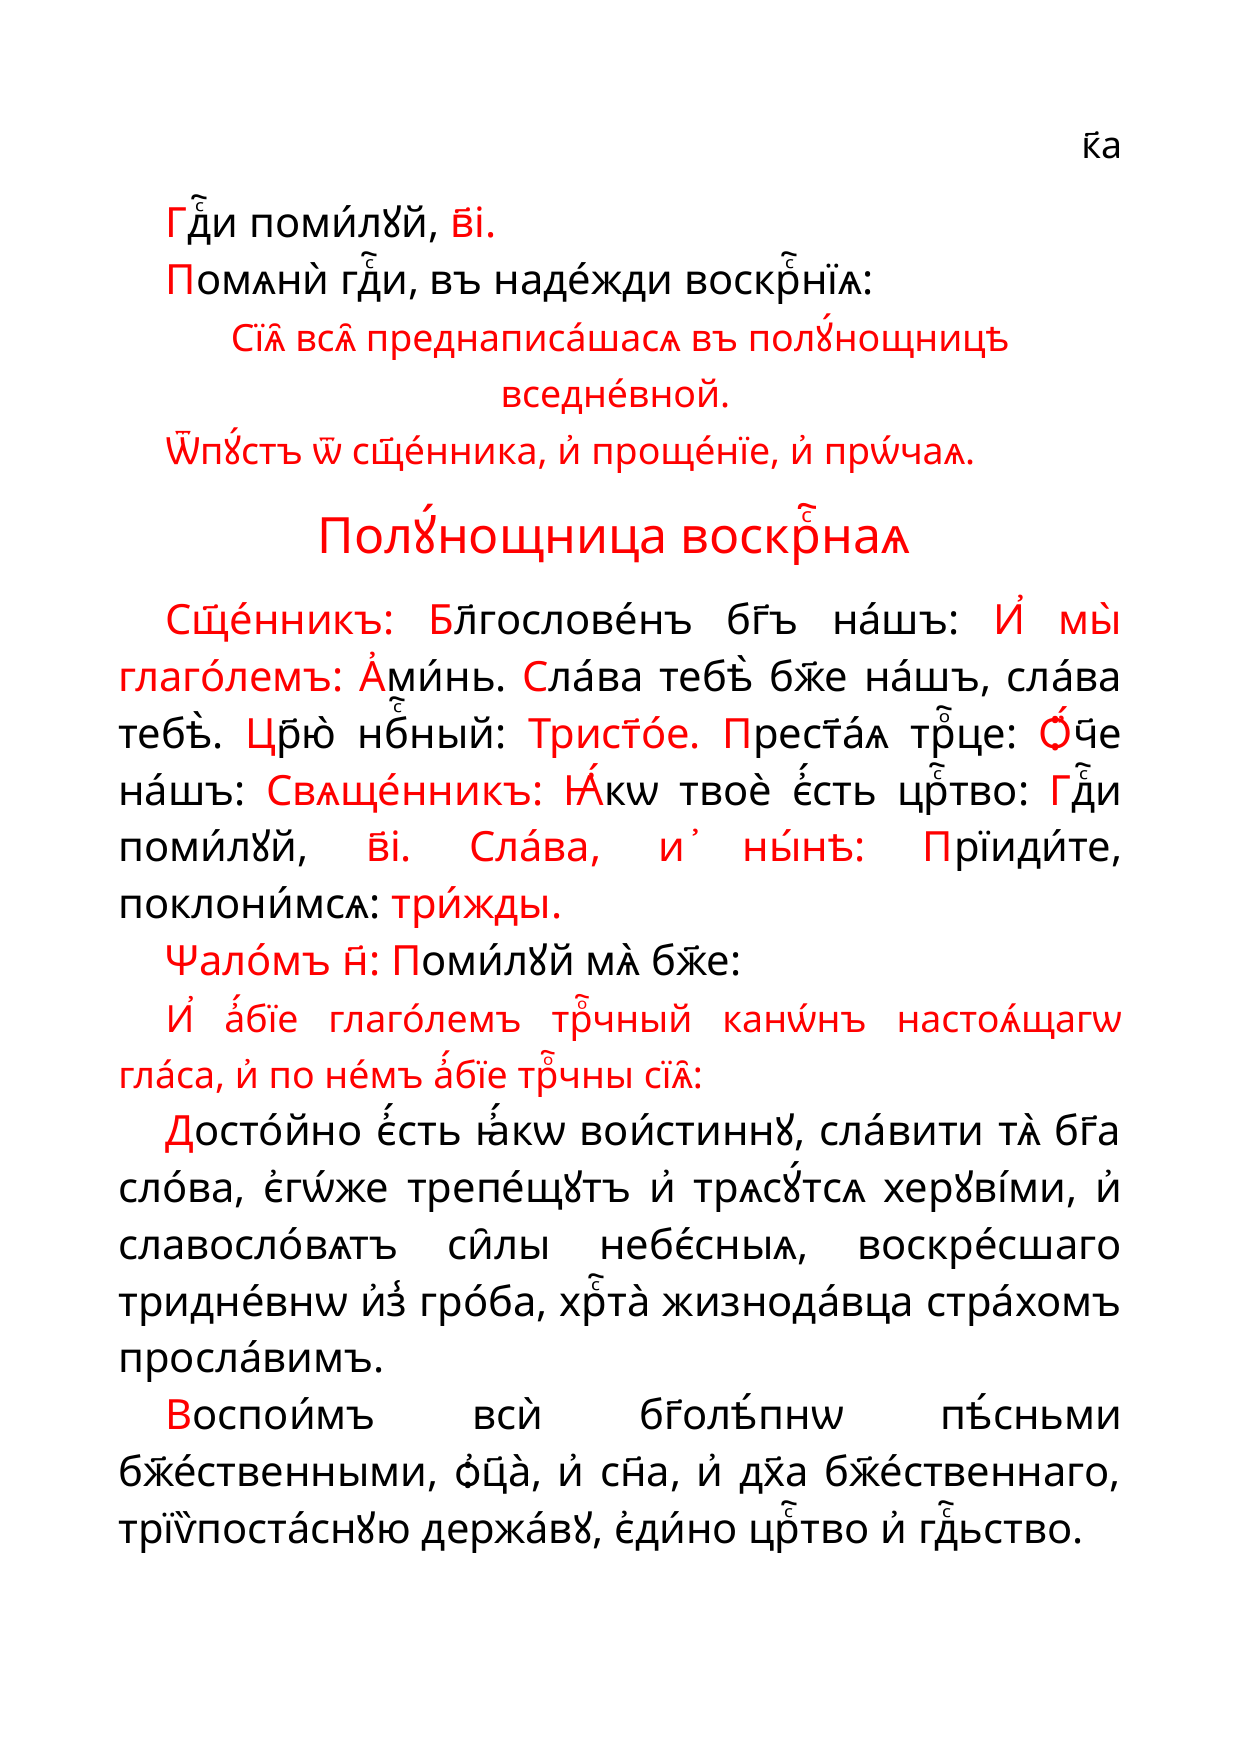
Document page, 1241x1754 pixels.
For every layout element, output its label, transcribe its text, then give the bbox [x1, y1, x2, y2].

text Ѱало́мъ н҃: Поми́лꙋй мѧ̀ бж҃е: [118, 931, 1122, 988]
text Воспои́мъ всѝ бг҃олѣ́пнѡ пѣ́сньми бж҃е́ственными, ѻ҆ц҃а̀, и҆ сн҃а, и҆ дх҃а бж҃е́ственнаго, трїѷпоста́снꙋю держа́вꙋ, є҆ди́но црⷭ҇тво и҆ гдⷭ҇ьство. [118, 1385, 1122, 1555]
text Сїѧ̑ всѧ̑ преднаписа́шасѧ въ полꙋ́нощницѣ вседне́вной. [118, 306, 1122, 419]
text И҆ а҆́бїе глаго́лемъ трⷪ҇чный канѡ́нъ настоѧ́щагѡ гла́са, и҆ по не́мъ а҆́бїе трⷪ҇чны сїѧ̑: [118, 988, 1122, 1100]
subtitle Полꙋ́нощница воскрⷭ҇наѧ [118, 500, 1122, 568]
text Досто́йно є҆́сть ꙗ҆́кѡ вои́стиннꙋ, сла́вити тѧ̀ бг҃а сло́ва, є҆гѡ́же трепе́щꙋтъ и҆ трѧсꙋ́тсѧ херꙋві́ми, и҆ славосло́вѧтъ си̑лы небє́сныѧ, воскре́сшаго тридне́внѡ и҆з̾ гро́ба, хрⷭ҇та̀ жизнода́вца стра́хомъ просла́вимъ. [118, 1100, 1122, 1385]
text Гдⷭ҇и поми́лꙋй, в҃і. [118, 193, 1122, 249]
text Ѿпꙋ́стъ ѿ сщ҃е́нника, и҆ проще́нїе, и҆ прѡ́чаѧ. [118, 419, 1122, 475]
text Сщ҃е́нникъ: Бл҃гослове́нъ бг҃ъ на́шъ: И҆ мы̀ глаго́лемъ: А҆ми́нь. Сла́ва тебѣ̀ бж҃е на́шъ, сла́ва тебѣ̀. Цр҃ю̀ нбⷭ҇ный: Трист҃о́е. Прест҃а́ѧ трⷪ҇це: Ѻ҆́ч҃е на́шъ: Свѧще́нникъ: Ꙗ҆́кѡ твоѐ є҆́сть црⷭ҇тво: Гдⷭ҇и поми́лꙋй, в҃і. Сла́ва, и҆ ны́нѣ: Прїиди́те, поклони́мсѧ: три́жды. [118, 581, 1122, 931]
text Помѧнѝ гдⷭ҇и, въ наде́жди воскрⷭ҇нїѧ: [118, 249, 1122, 306]
